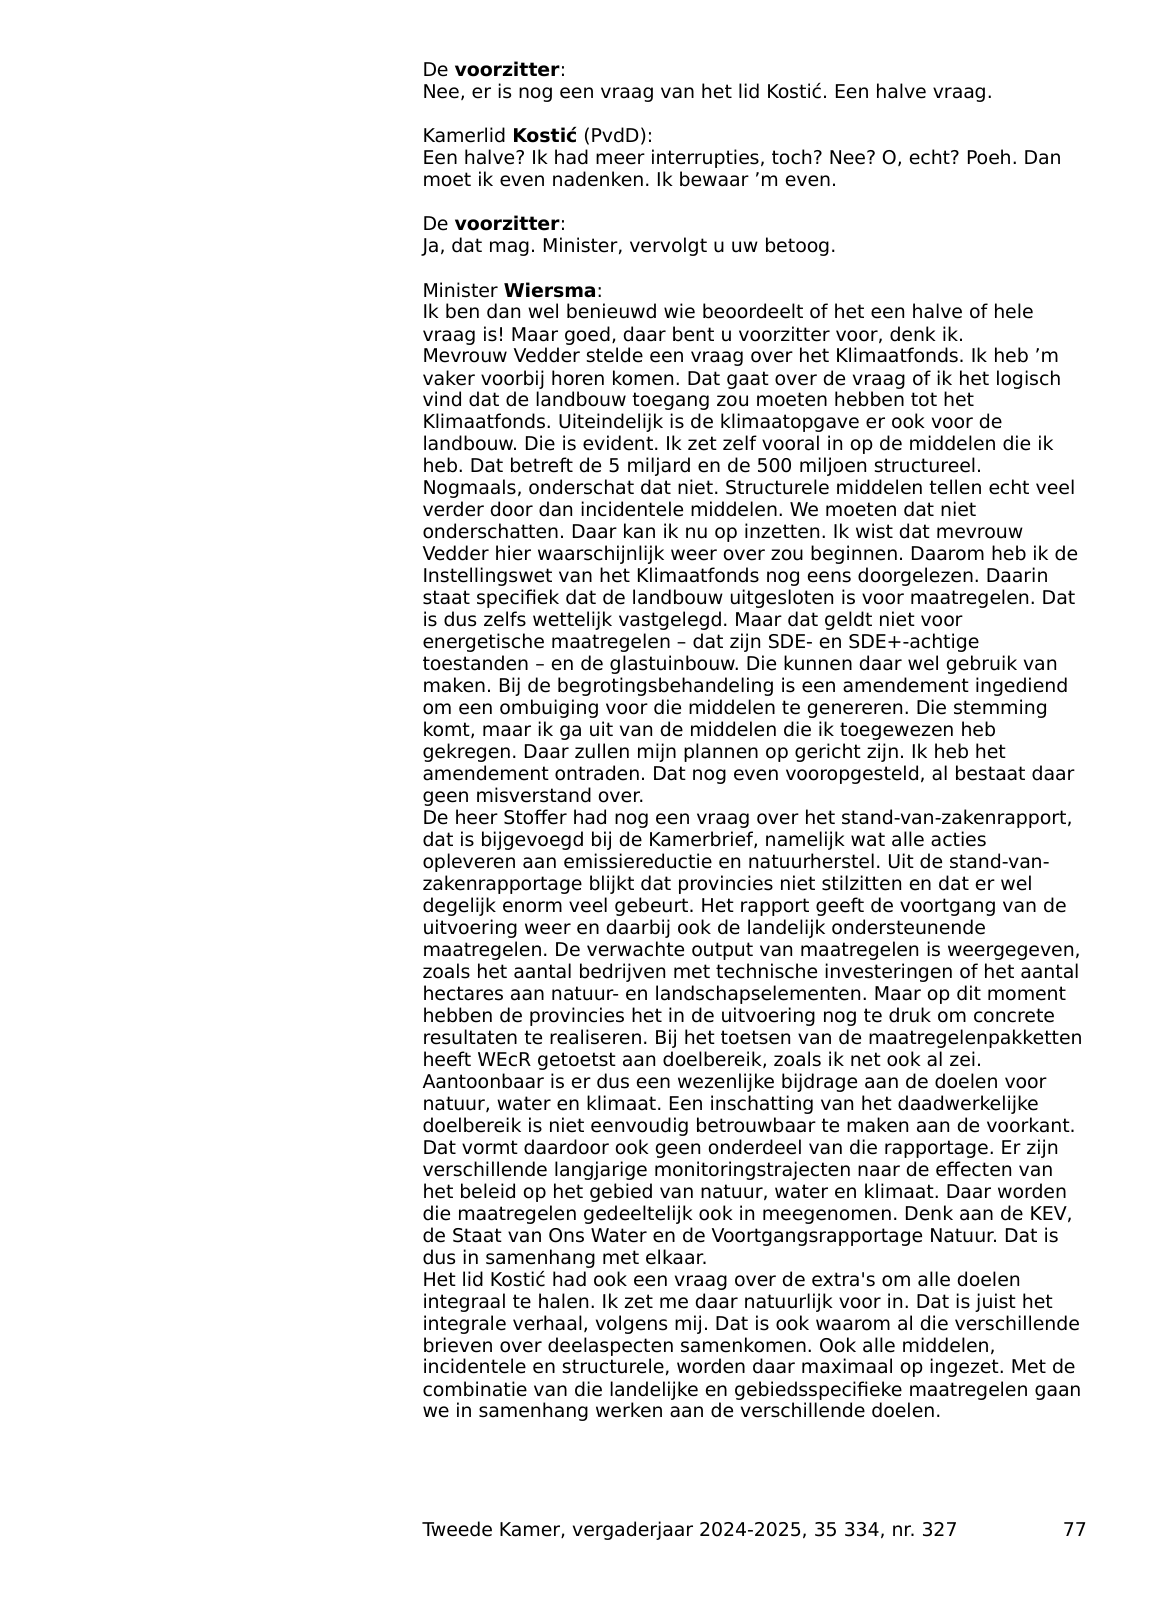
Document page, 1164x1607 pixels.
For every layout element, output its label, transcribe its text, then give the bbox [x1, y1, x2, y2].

text Een halve? Ik had meer interrupties, toch? Nee? O, echt? Poeh. Dan moet ik even nadenken. Ik bewaar ’m even. [422, 147, 1087, 191]
text De heer Stoffer had nog een vraag over het stand-van-zakenrapport, dat is bijgevoegd bij de Kamerbrief, namelijk wat alle acties opleveren aan emissiereductie en natuurherstel. Uit de stand-van-zakenrapportage blijkt dat provincies niet stilzitten en dat er wel degelijk enorm veel gebeurt. Het rapport geeft de voortgang van de uitvoering weer en daarbij ook de landelijk ondersteunende maatregelen. De verwachte output van maatregelen is weergegeven, zoals het aantal bedrijven met technische investeringen of het aantal hectares aan natuur- en landschapselementen. Maar op dit moment hebben de provincies het in de uitvoering nog te druk om concrete resultaten te realiseren. Bij het toetsen van de maatregelenpakketten heeft WEcR getoetst aan doelbereik, zoals ik net ook al zei. Aantoonbaar is er dus een wezenlijke bijdrage aan de doelen voor natuur, water en klimaat. Een inschatting van het daadwerkelijke doelbereik is niet eenvoudig betrouwbaar te maken aan de voorkant. Dat vormt daardoor ook geen onderdeel van die rapportage. Er zijn verschillende langjarige monitoringstrajecten naar de effecten van het beleid op het gebied van natuur, water en klimaat. Daar worden die maatregelen gedeeltelijk ook in meegenomen. Denk aan de KEV, de Staat van Ons Water en de Voortgangsrapportage Natuur. Dat is dus in samenhang met elkaar. [422, 807, 1087, 1268]
text Ik ben dan wel benieuwd wie beoordeelt of het een halve of hele vraag is! Maar goed, daar bent u voorzitter voor, denk ik. [422, 301, 1087, 345]
text Ja, dat mag. Minister, vervolgt u uw betoog. [422, 235, 1087, 257]
text De voorzitter: [422, 59, 1087, 81]
text Nee, er is nog een vraag van het lid Kostić. Een halve vraag. [422, 81, 1087, 103]
text De voorzitter: [422, 213, 1087, 235]
text Het lid Kostić had ook een vraag over de extra's om alle doelen integraal te halen. Ik zet me daar natuurlijk voor in. Dat is juist het integrale verhaal, volgens mij. Dat is ook waarom al die verschillende brieven over deelaspecten samenkomen. Ook alle middelen, incidentele en structurele, worden daar maximaal op ingezet. Met de combinatie van die landelijke en gebiedsspecifieke maatregelen gaan we in samenhang werken aan de verschillende doelen. [422, 1268, 1087, 1422]
text Minister Wiersma: [422, 279, 1087, 301]
text Kamerlid Kostić (PvdD): [422, 125, 1087, 147]
text Mevrouw Vedder stelde een vraag over het Klimaatfonds. Ik heb ’m vaker voorbij horen komen. Dat gaat over de vraag of ik het logisch vind dat de landbouw toegang zou moeten hebben tot het Klimaatfonds. Uiteindelijk is de klimaatopgave er ook voor de landbouw. Die is evident. Ik zet zelf vooral in op de middelen die ik heb. Dat betreft de 5 miljard en de 500 miljoen structureel. Nogmaals, onderschat dat niet. Structurele middelen tellen echt veel verder door dan incidentele middelen. We moeten dat niet onderschatten. Daar kan ik nu op inzetten. Ik wist dat mevrouw Vedder hier waarschijnlijk weer over zou beginnen. Daarom heb ik de Instellingswet van het Klimaatfonds nog eens doorgelezen. Daarin staat specifiek dat de landbouw uitgesloten is voor maatregelen. Dat is dus zelfs wettelijk vastgelegd. Maar dat geldt niet voor energetische maatregelen – dat zijn SDE- en SDE+-achtige toestanden – en de glastuinbouw. Die kunnen daar wel gebruik van maken. Bij de begrotingsbehandeling is een amendement ingediend om een ombuiging voor die middelen te genereren. Die stemming komt, maar ik ga uit van de middelen die ik toegewezen heb gekregen. Daar zullen mijn plannen op gericht zijn. Ik heb het amendement ontraden. Dat nog even vooropgesteld, al bestaat daar geen misverstand over. [422, 345, 1087, 807]
